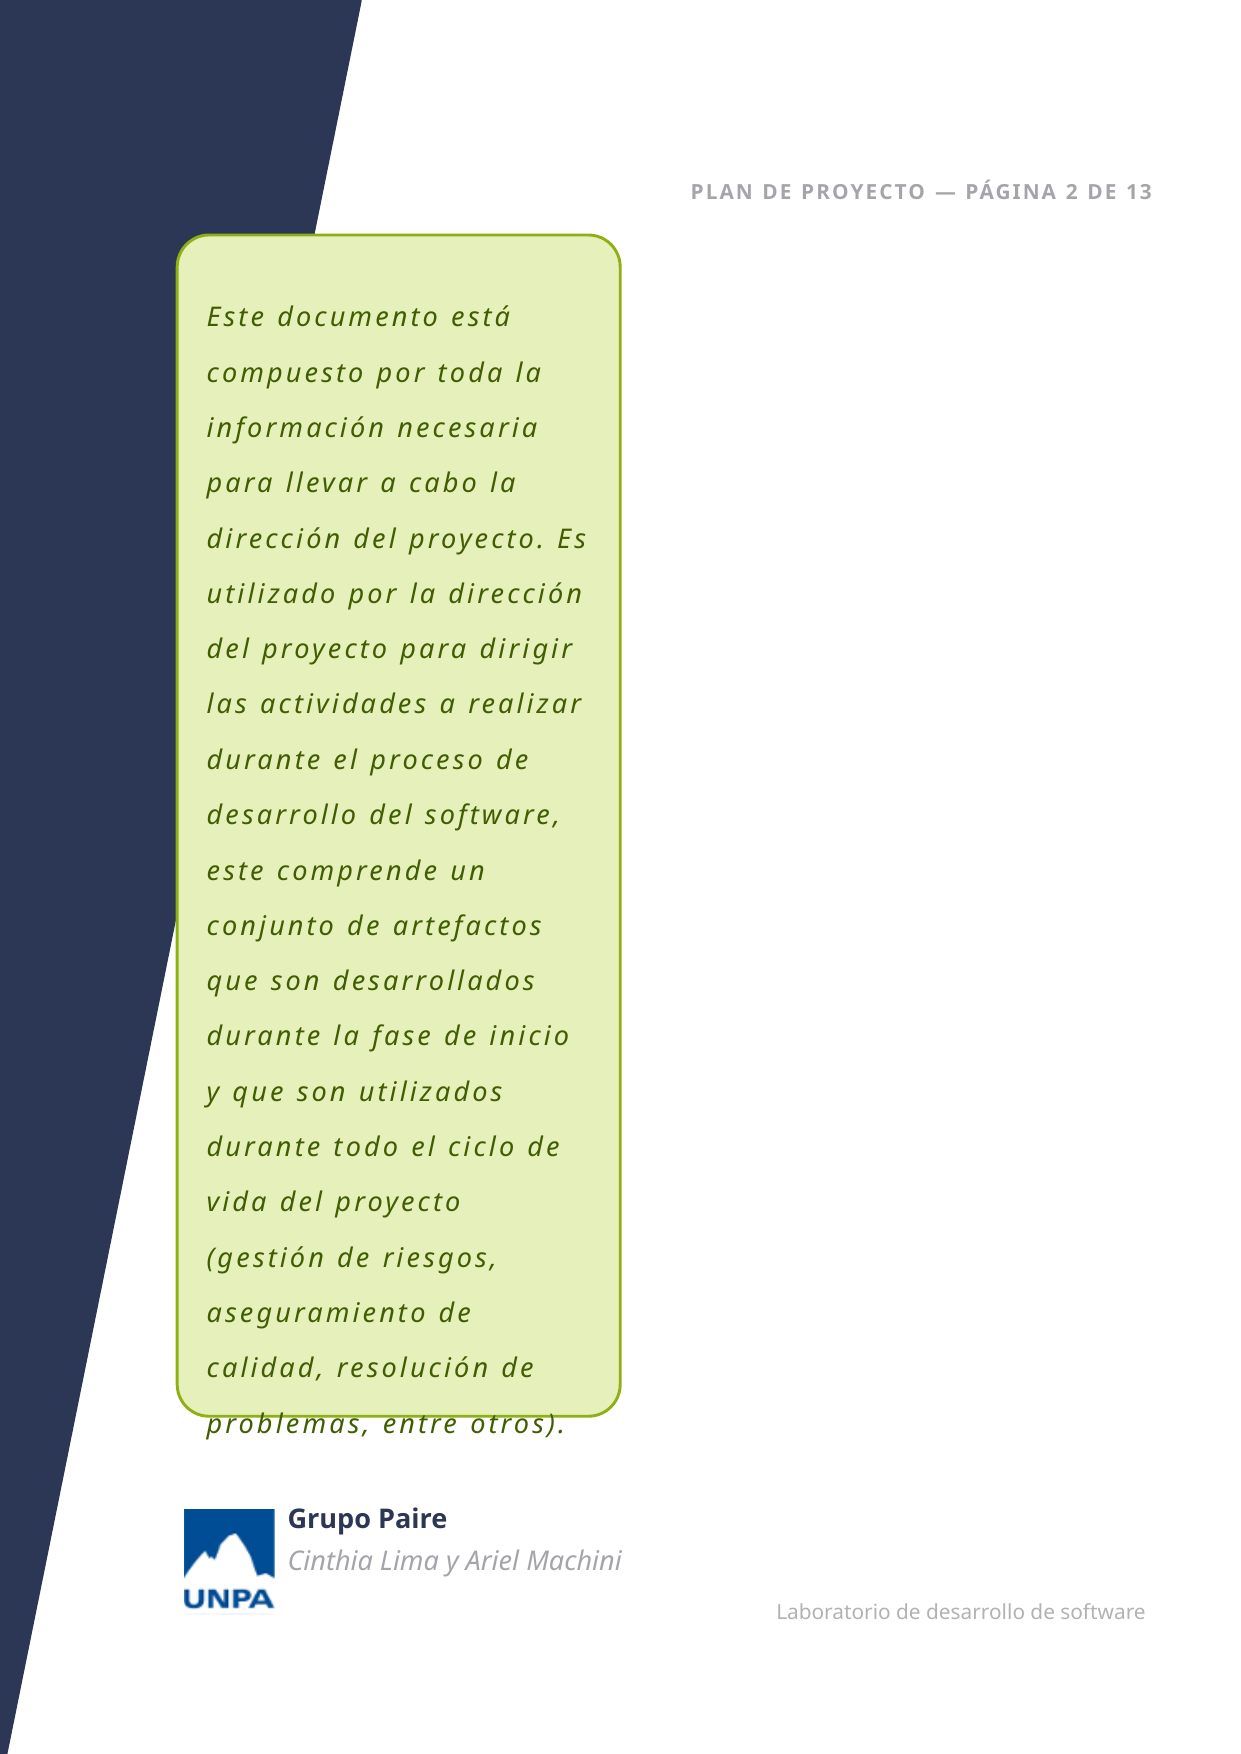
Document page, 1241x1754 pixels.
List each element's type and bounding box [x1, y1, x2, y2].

picture [184, 1509, 275, 1615]
